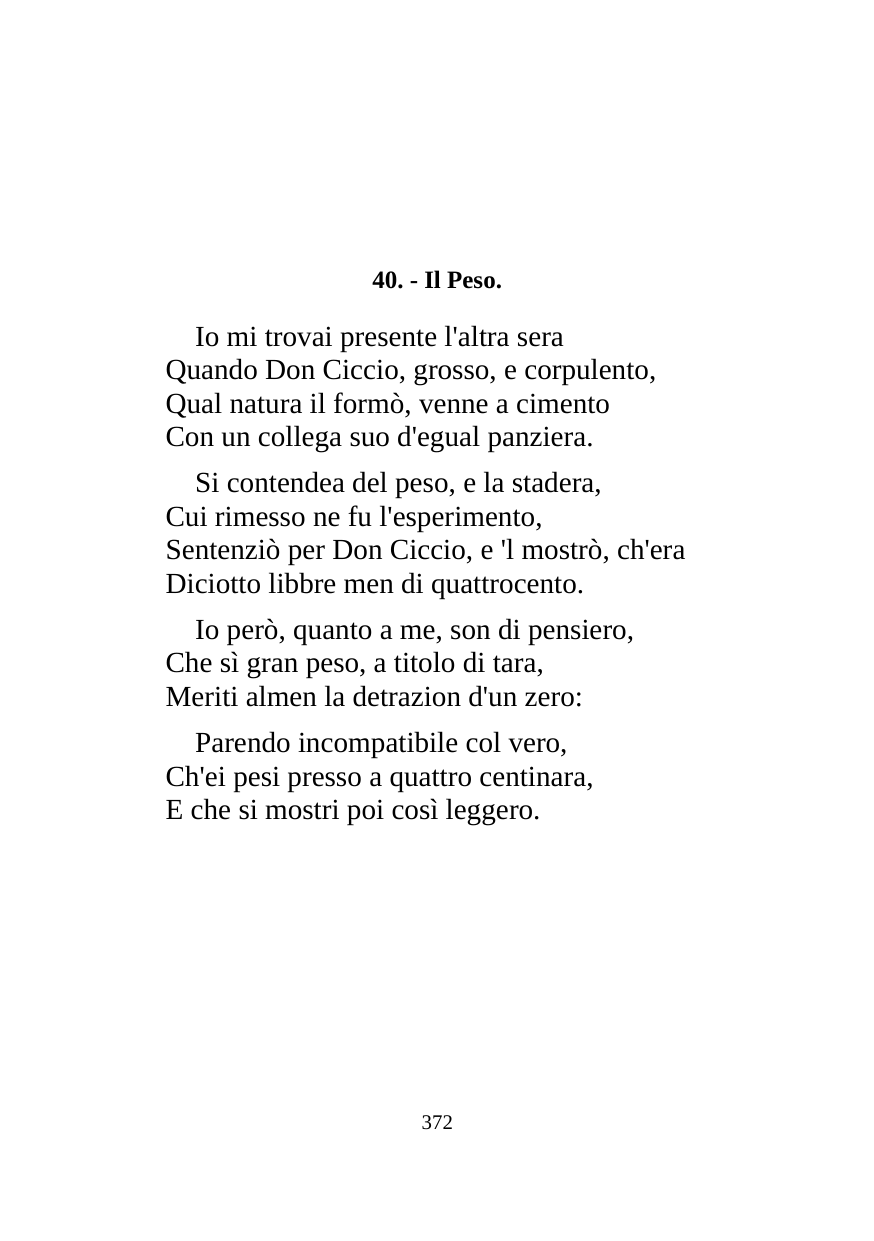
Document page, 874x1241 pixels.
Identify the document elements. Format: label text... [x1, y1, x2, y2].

text Io mi trovai presente l'altra sera Quando Don Ciccio, grosso, e corpulento, Qual natura il formò, venne a cimento Con un collega suo d'egual panziera. [165, 319, 768, 453]
text Si contendea del peso, e la stadera, Cui rimesso ne fu l'esperimento, Sentenziò per Don Ciccio, e 'l mostrò, ch'era Diciotto libbre men di quattrocento. [165, 465, 768, 599]
text 40. - Il Peso. [106, 265, 768, 294]
text Parendo incompatibile col vero, Ch'ei pesi presso a quattro centinara, E che si mostri poi così leggero. [165, 725, 768, 826]
text Io però, quanto a me, son di pensiero, Che sì gran peso, a titolo di tara, Meriti almen la detrazion d'un zero: [165, 612, 768, 713]
